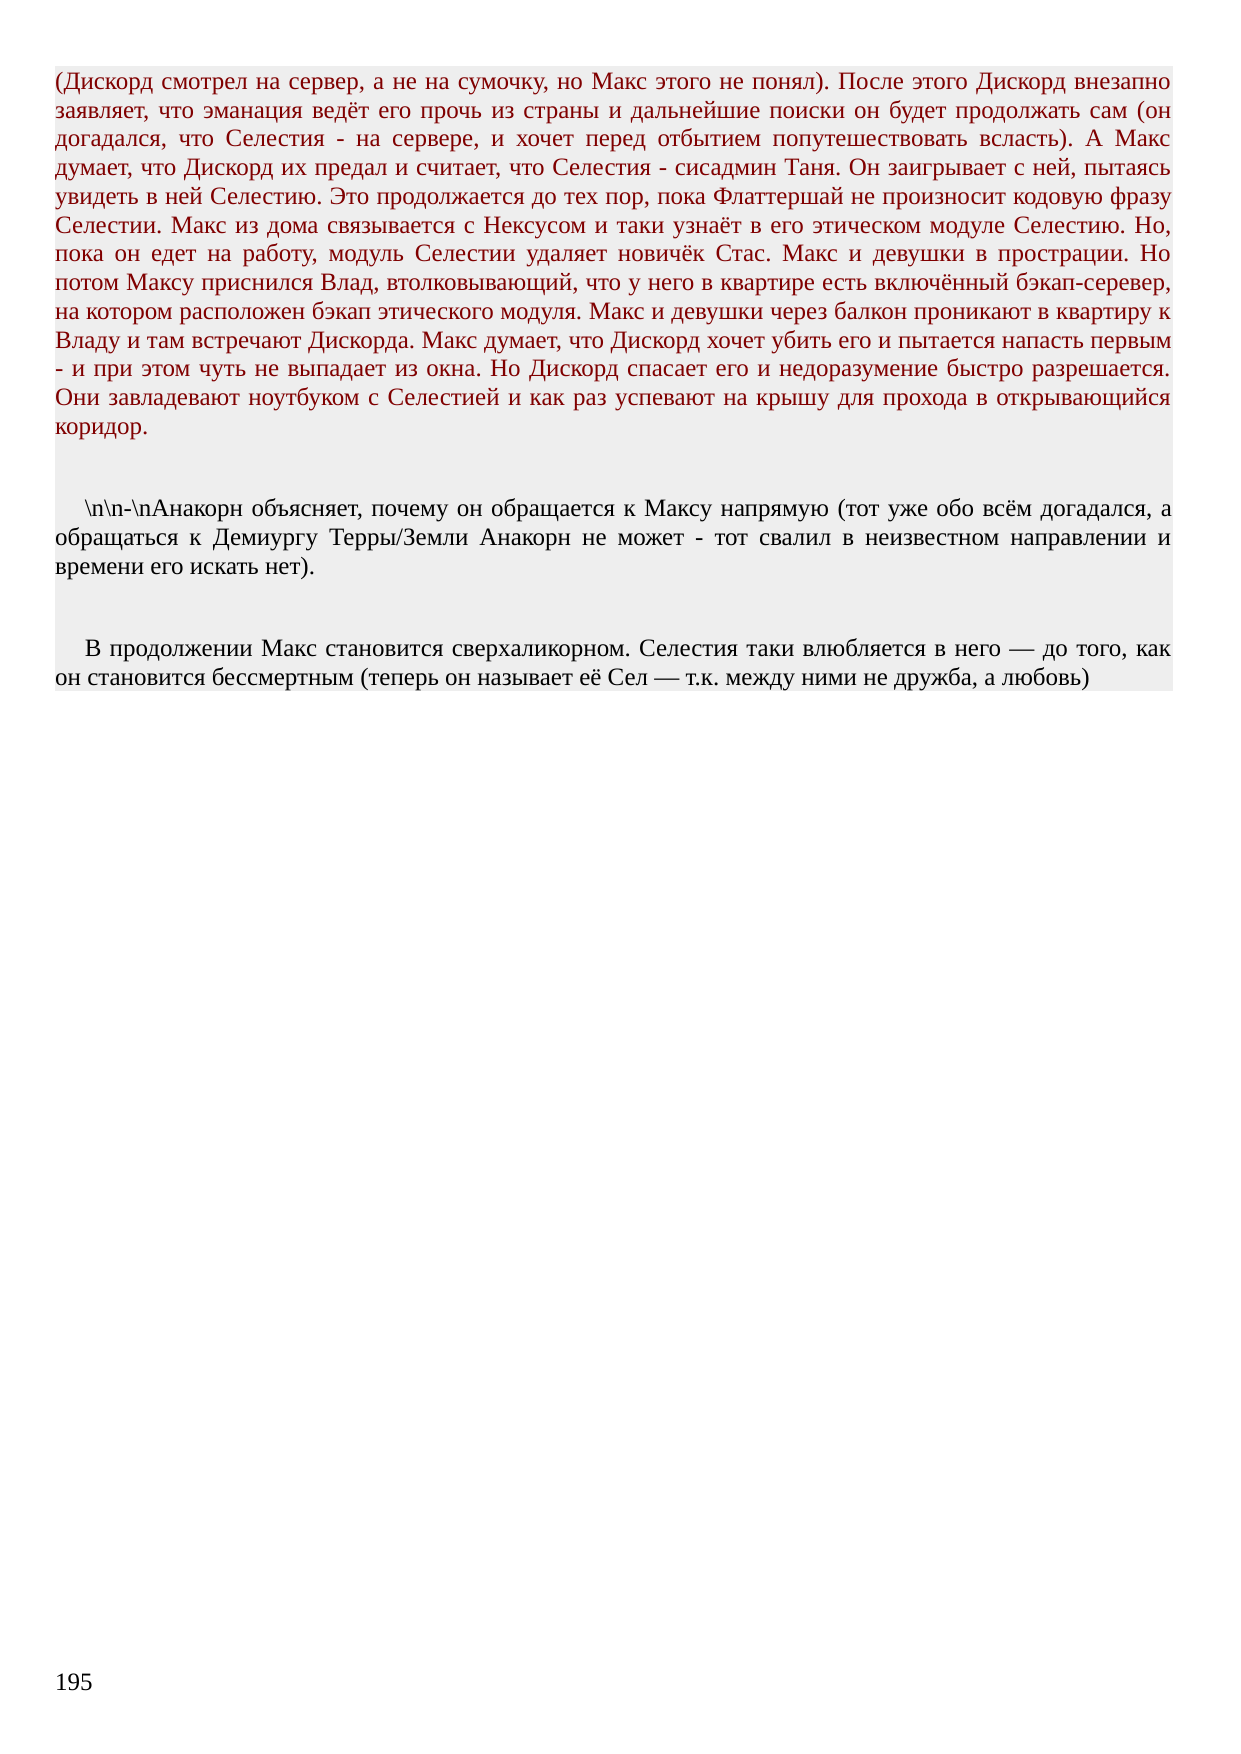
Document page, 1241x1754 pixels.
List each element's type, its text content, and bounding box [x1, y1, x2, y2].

text (Дискорд смотрел на сервер, а не на сумочку, но Макс этого не понял). После этого Дискорд внезапно заявляет, что эманация ведёт его прочь из страны и дальнейшие поиски он будет продолжать сам (он догадался, что Селестия - на сервере, и хочет перед отбытием попутешествовать всласть). А Макс думает, что Дискорд их предал и считает, что Селестия - сисадмин Таня. Он заигрывает с ней, пытаясь увидеть в ней Селестию. Это продолжается до тех пор, пока Флаттершай не произносит кодовую фразу Селестии. Макс из дома связывается с Нексусом и таки узнаёт в его этическом модуле Селестию. Но, пока он едет на работу, модуль Селестии удаляет новичёк Стас. Макс и девушки в прострации. Но потом Максу приснился Влад, втолковывающий, что у него в квартире есть включённый бэкап-серевер, на котором расположен бэкап этического модуля. Макс и девушки через балкон проникают в квартиру к Владу и там встречают Дискорда. Макс думает, что Дискорд хочет убить его и пытается напасть первым - и при этом чуть не выпадает из окна. Но Дискорд спасает его и недоразумение быстро разрешается. Они завладевают ноутбуком с Селестией и как раз успевают на крышу для прохода в открывающийся коридор. [55, 66, 1173, 440]
text \n\n-\nАнакорн объясняет, почему он обращается к Максу напрямую (тот уже обо всём догадался, а обращаться к Демиургу Терры/Земли Анакорн не может - тот свалил в неизвестном направлении и времени его искать нет). [55, 493, 1173, 580]
text В продолжении Макс становится сверхаликорном. Селестия таки влюбляется в него — до того, как он становится бессмертным (теперь он называет её Сел — т.к. между ними не дружба, а любовь) [55, 633, 1173, 691]
